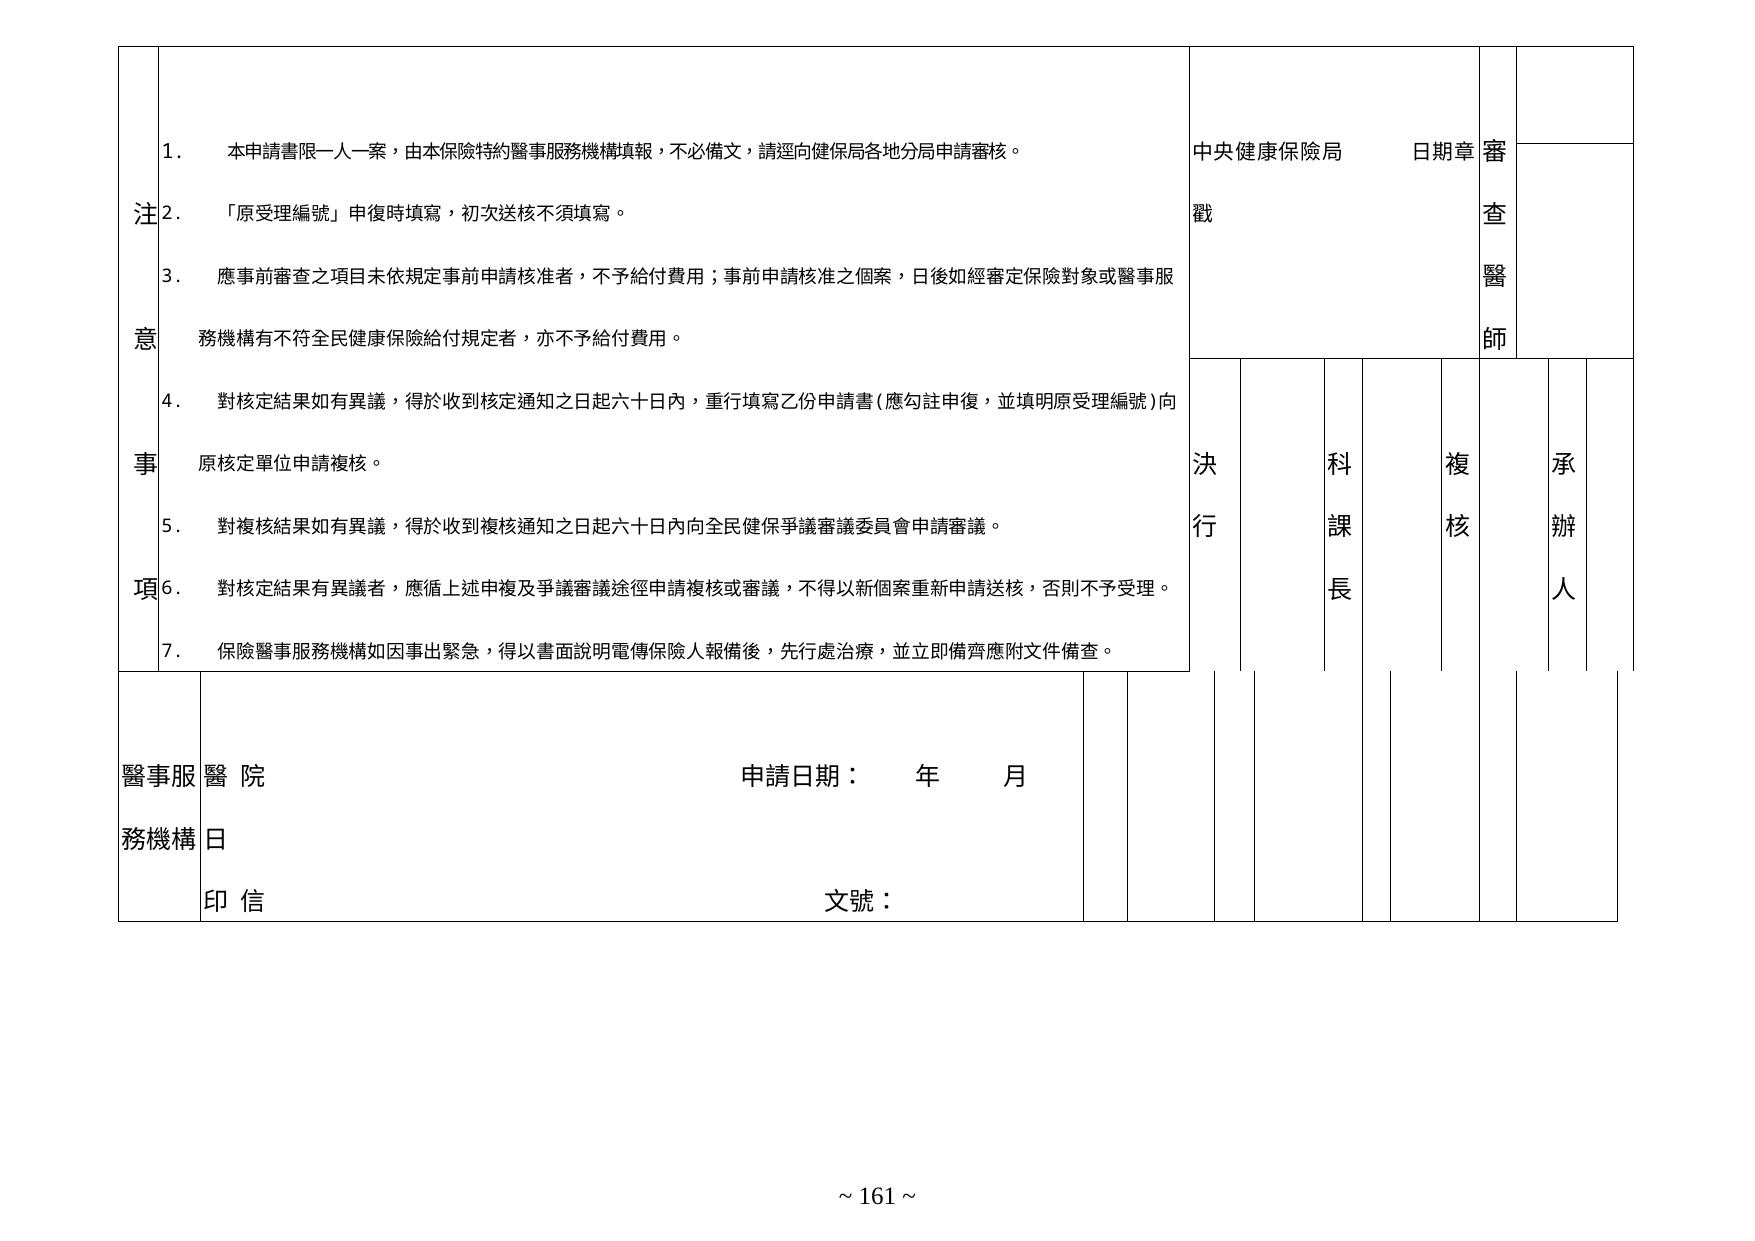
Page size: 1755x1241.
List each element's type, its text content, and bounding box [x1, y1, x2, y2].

table_cell [1363, 671, 1390, 921]
table_cell 科課長 [1325, 359, 1362, 671]
table_cell 審查醫師 [1480, 47, 1516, 358]
table_cell [1215, 671, 1254, 921]
table_cell [1241, 359, 1324, 671]
table_cell 注 意 事 項 [119, 47, 158, 671]
table_cell [1517, 47, 1633, 143]
table_cell [1517, 144, 1633, 358]
table_cell 醫事服務機構 [119, 672, 200, 921]
table_cell [1587, 359, 1633, 671]
table_cell 決行 [1190, 359, 1240, 671]
table_cell [1480, 359, 1548, 671]
table_cell [1618, 671, 1633, 921]
table_cell 1. 本申請書限一人一案，由本保險特約醫事服務機構填報，不必備文，請逕向健保局各地分局申請審核。 2. 「原受理編號」申復時填寫，初次送核不須填寫。 3. 應事前審查之項目未依規定事前申請核准者，不予給付費用；事前申請核准之個案，日後如經審定保險對象或醫事服務機構有不符全民健康保險給付規定者，亦不予給付費用。 4. 對核定結果如有異議，得於收到核定通知之日起六十日內，重行填寫乙份申請書(應勾註申復，並填明原受理編號)向原核定單位申請複核。 5. 對複核結果如有異議，得於收到複核通知之日起六十日內向全民健保爭議審議委員會申請審議。 6. 對核定結果有異議者，應循上述申複及爭議審議途徑申請複核或審議，不得以新個案重新申請送核，否則不予受理。 7. 保險醫事服務機構如因事出緊急，得以書面說明電傳保險人報備後，先行處治療，並立即備齊應附文件備查。 [159, 47, 1189, 671]
table_cell [1517, 671, 1617, 921]
table_cell 醫 院 申請日期： 年 月 日 印 信 文號： [201, 672, 1083, 921]
table_cell [1084, 672, 1127, 921]
table_cell 複核 [1442, 359, 1479, 671]
table_cell [1128, 671, 1214, 921]
table_cell [1363, 359, 1441, 671]
table_cell 中央健康保險局 日期章戳 [1190, 47, 1479, 358]
table_cell [1480, 671, 1516, 921]
table_cell 承辦人 [1549, 359, 1586, 671]
table_cell [1391, 671, 1479, 921]
table_cell [1255, 671, 1362, 921]
